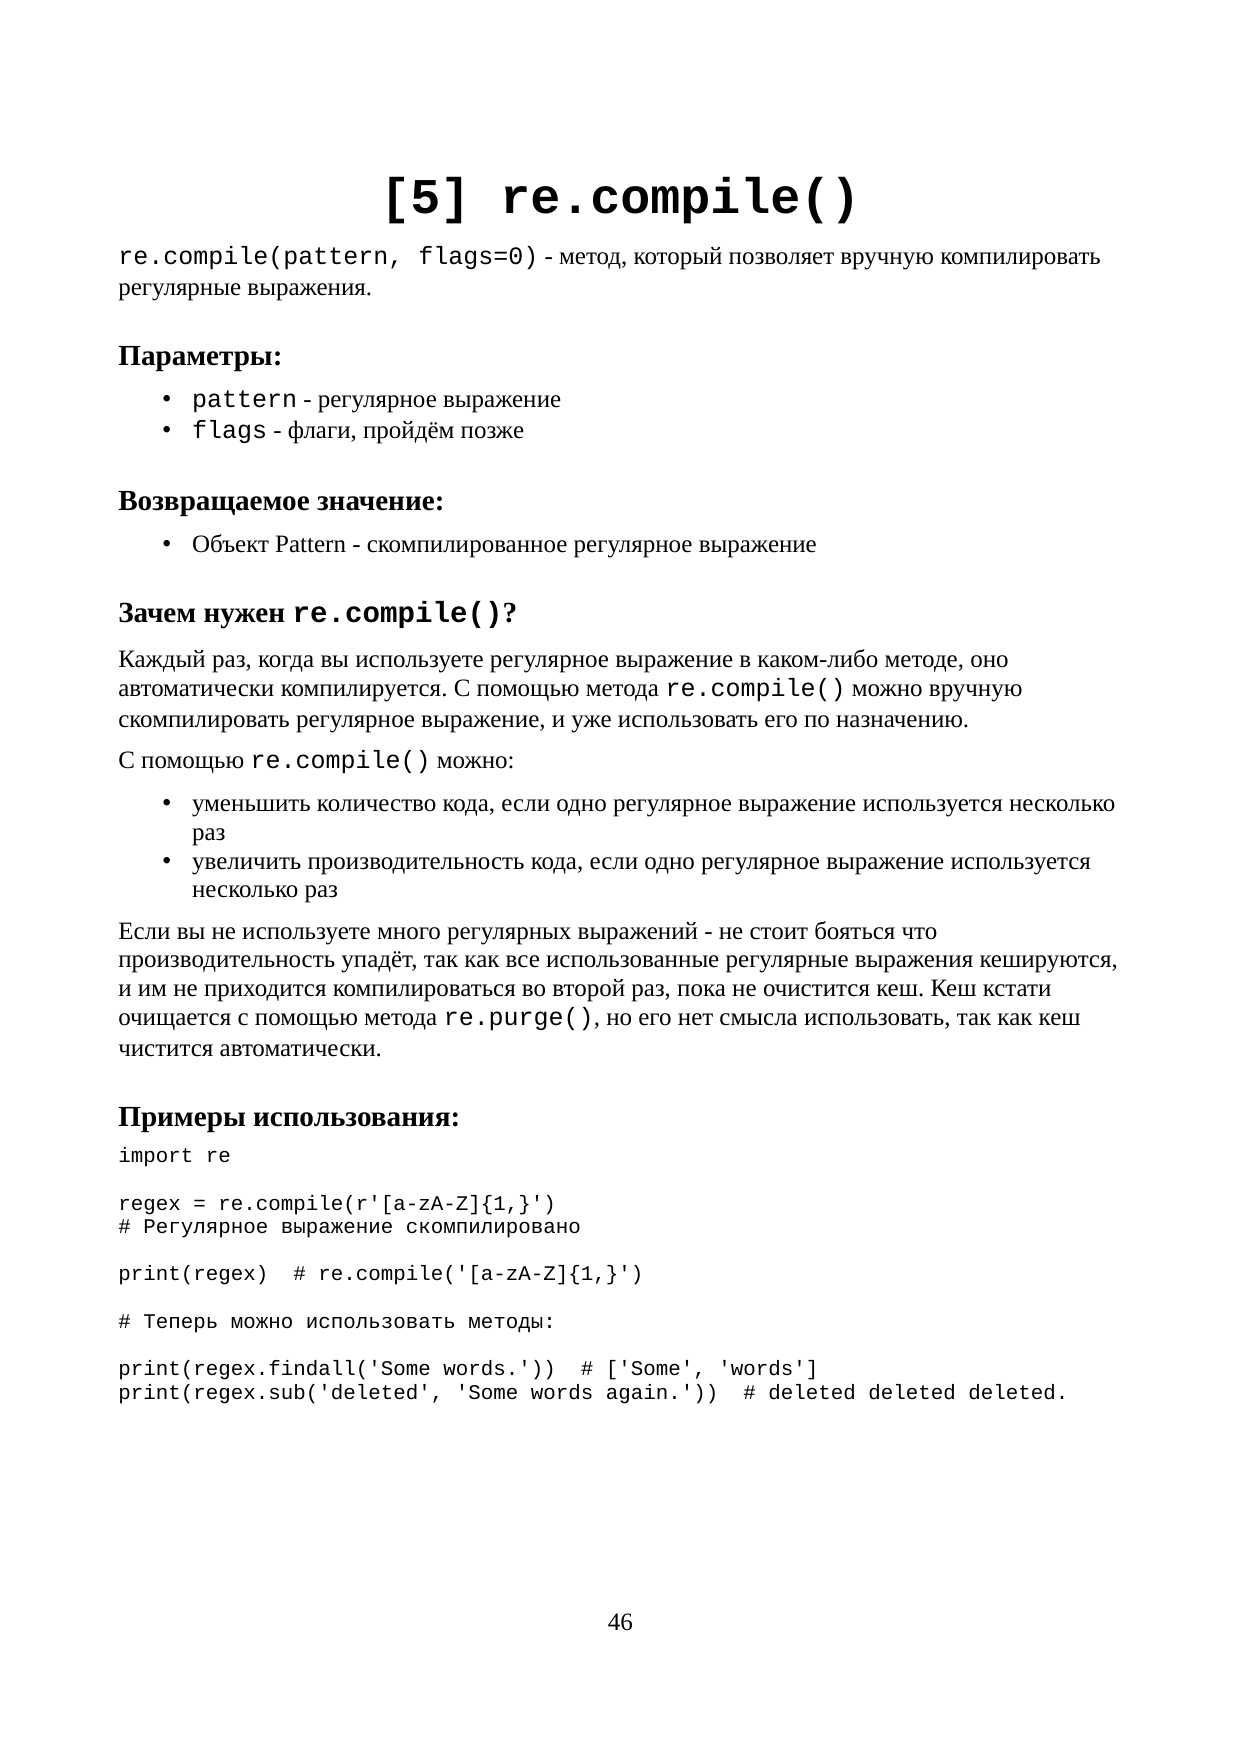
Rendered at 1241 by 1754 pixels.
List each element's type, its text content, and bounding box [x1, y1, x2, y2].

text print(regex.sub('deleted', 'Some words again.')) # deleted deleted deleted. [118, 1382, 1122, 1405]
text print(regex.findall('Some words.')) # ['Some', 'words'] [118, 1358, 1122, 1382]
text print(regex) # re.compile('[a-zA-Z]{1,}') [118, 1263, 1122, 1287]
subtitle Параметры: [118, 338, 1122, 372]
text # Теперь можно использовать методы: [118, 1311, 1122, 1334]
list flags - флаги, пройдём позже [162, 415, 1122, 446]
subtitle Примеры использования: [118, 1099, 1122, 1133]
text # Регулярное выражение скомпилировано [118, 1216, 1122, 1240]
subtitle [5] re.compile() [118, 172, 1122, 228]
text re.compile(pattern, flags=0) - метод, который позволяет вручную компилировать регулярные выражения. [118, 241, 1122, 301]
list уменьшить количество кода, если одно регулярное выражение используется несколько раз [162, 788, 1122, 846]
list Объект Pattern - скомпилированное регулярное выражение [162, 529, 1122, 558]
subtitle Зачем нужен re.compile()? [118, 596, 1122, 632]
text regex = re.compile(r'[a-zA-Z]{1,}') [118, 1192, 1122, 1216]
text Каждый раз, когда вы используете регулярное выражение в каком-либо методе, оно автоматически компилируется. С помощью метода re.compile() можно вручную скомпилировать регулярное выражение, и уже использовать его по назначению. [118, 644, 1122, 732]
text С помощью re.compile() можно: [118, 745, 1122, 776]
text Если вы не используете много регулярных выражений - не стоит бояться что производительность упадёт, так как все использованные регулярные выражения кешируются, и им не приходится компилироваться во второй раз, пока не очистится кеш. Кеш кстати очищается с помощью метода re.purge(), но его нет смысла использовать, так как кеш чистится автоматически. [118, 916, 1122, 1062]
subtitle Возвращаемое значение: [118, 483, 1122, 517]
list увеличить производительность кода, если одно регулярное выражение используется несколько раз [162, 846, 1122, 903]
list pattern - регулярное выражение [162, 384, 1122, 415]
text import re [118, 1145, 1122, 1169]
